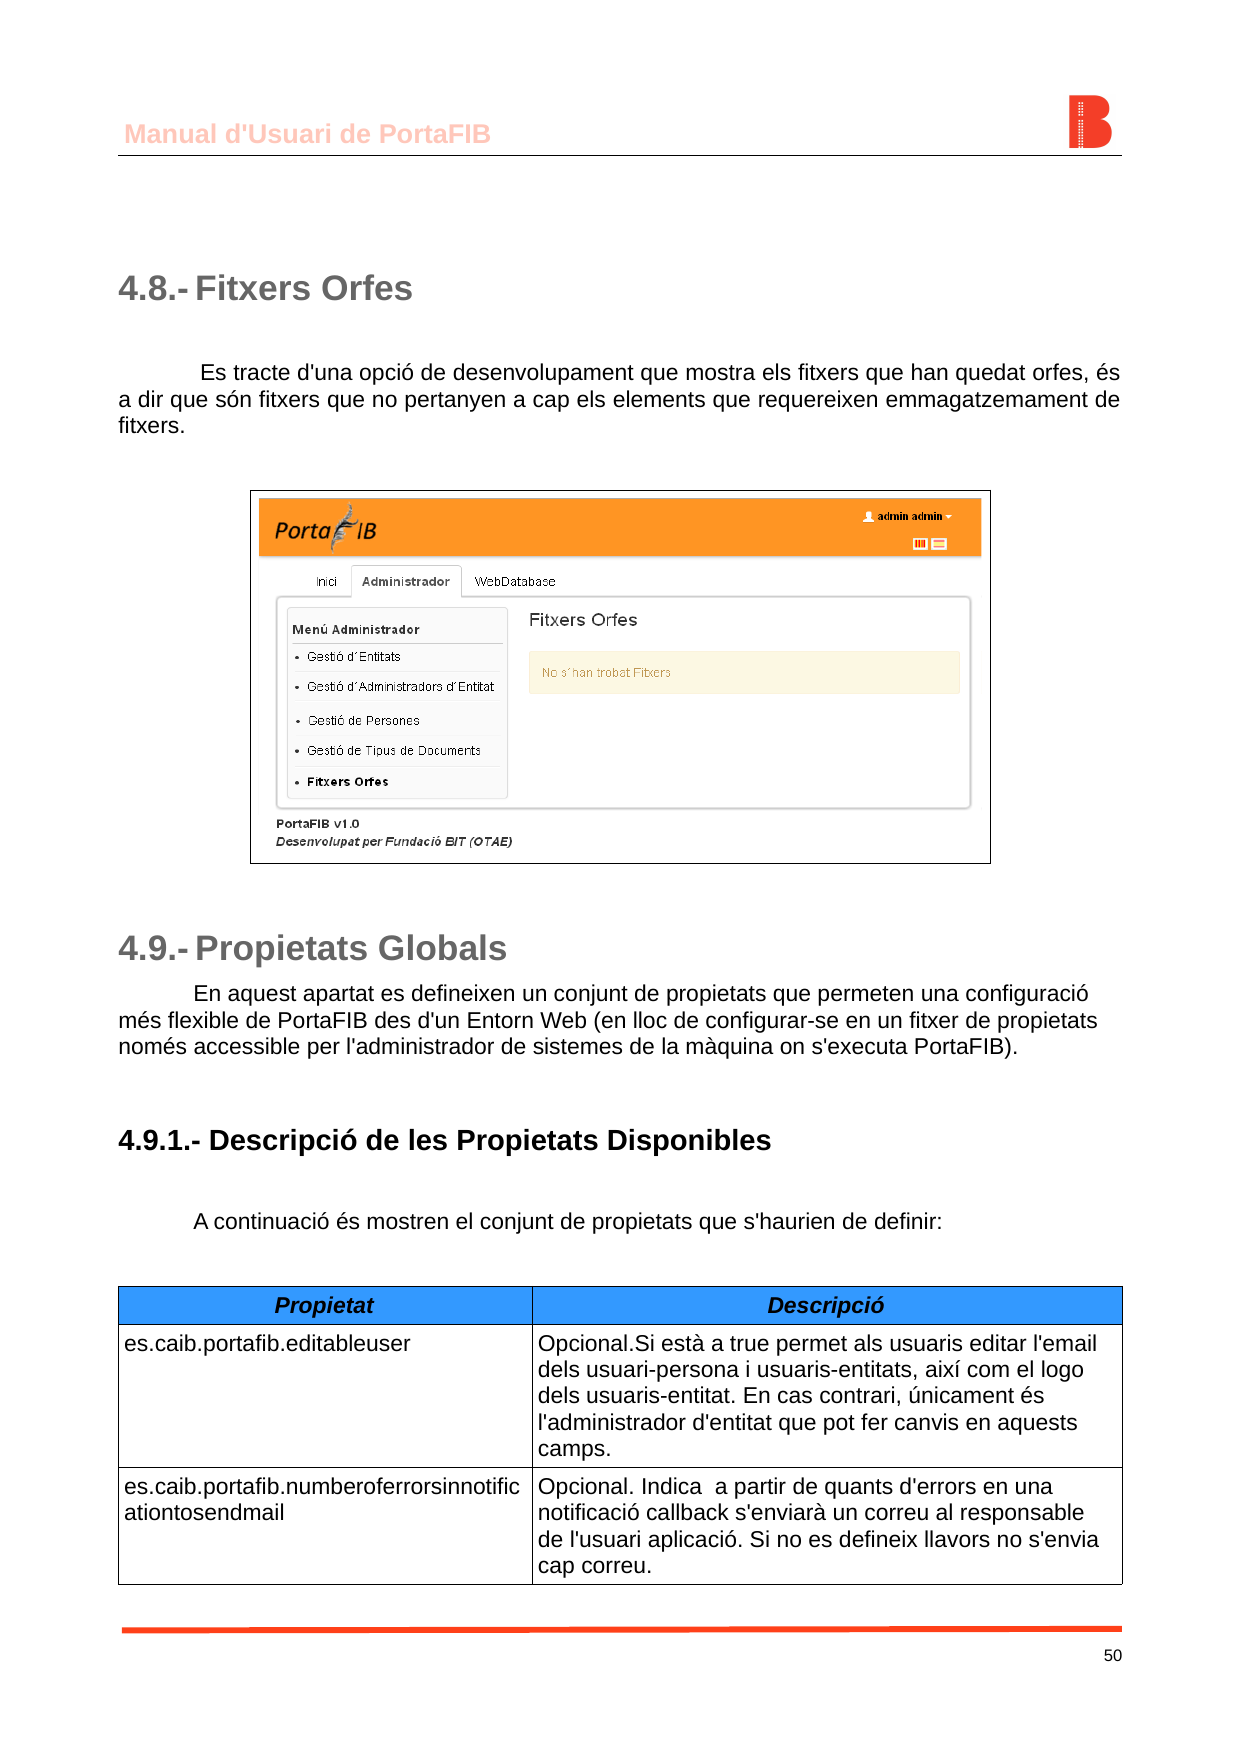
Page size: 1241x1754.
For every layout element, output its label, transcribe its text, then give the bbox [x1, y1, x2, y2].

table_cell Opcional. Indica a partir de quants d'errors en una notificació callback s'enviarà un correu al responsable de l'usuari aplicació. Si no es defineix llavors no s'envia cap correu. [533, 1468, 1122, 1584]
picture [258, 498, 982, 855]
text A continuació és mostren el conjunt de propietats que s'haurien de definir: [118, 1208, 1122, 1234]
table_cell es.caib.portafib.numberoferrorsinnotificationtosendmail [119, 1468, 532, 1584]
picture [1063, 94, 1117, 150]
subtitle Propietats Globals [118, 927, 1122, 968]
subtitle Descripció de les Propietats Disponibles [118, 1123, 1122, 1157]
table_header Descripció [533, 1287, 1122, 1324]
text Es tracte d'una opció de desenvolupament que mostra els fitxers que han quedat orfes, és a dir que són fitxers que no pertanyen a cap els elements que requereixen emmagatzemament de fitxers. [118, 359, 1122, 438]
table_header Propietat [119, 1287, 532, 1324]
text En aquest apartat es defineixen un conjunt de propietats que permeten una configuració més flexible de PortaFIB des d'un Entorn Web (en lloc de configurar-se en un fitxer de propietats només accessible per l'administrador de sistemes de la màquina on s'executa PortaFIB). [118, 980, 1122, 1059]
table_cell es.caib.portafib.editableuser [119, 1325, 532, 1467]
table_cell Opcional.Si està a true permet als usuaris editar l'email dels usuari-persona i usuaris-entitats, així com el logo dels usuaris-entitat. En cas contrari, únicament és l'administrador d'entitat que pot fer canvis en aquests camps. [533, 1325, 1122, 1467]
subtitle Fitxers Orfes [118, 267, 1122, 308]
